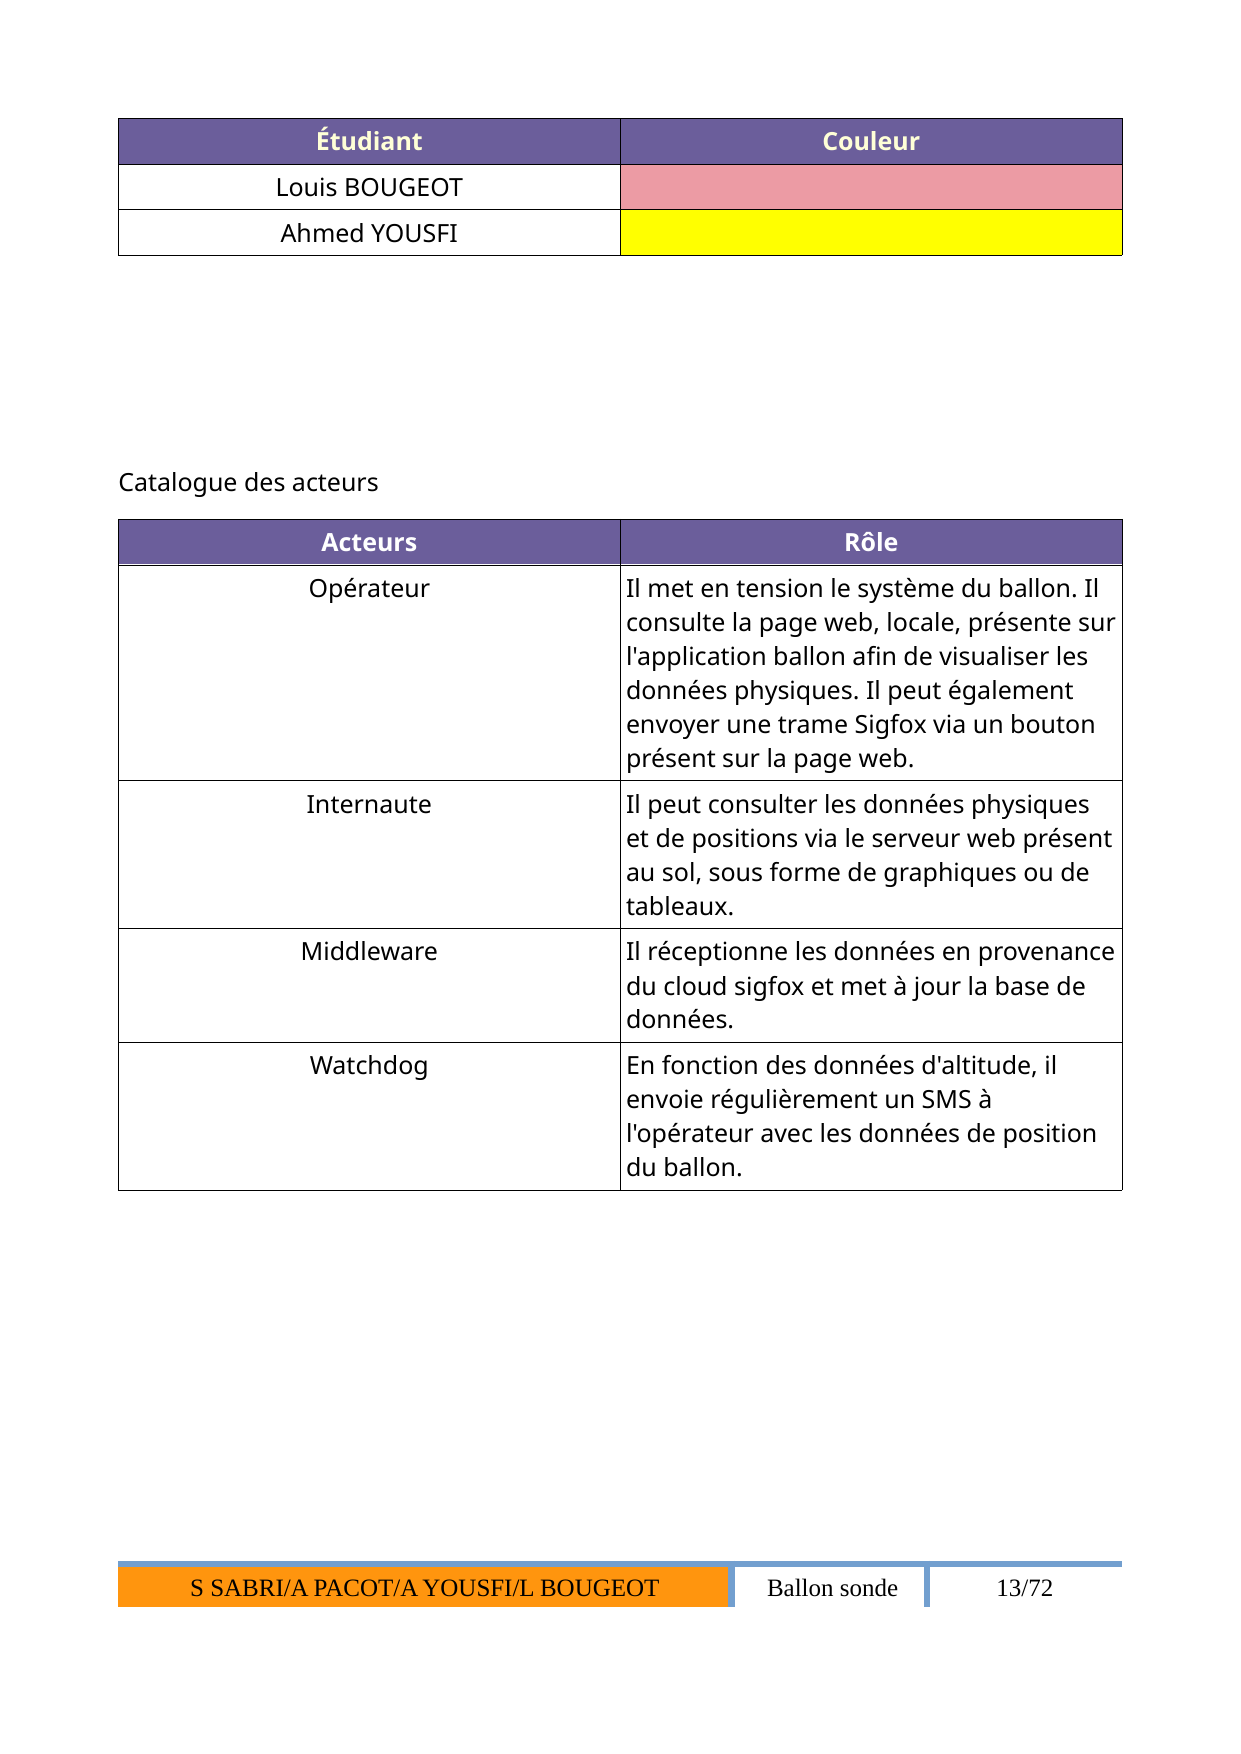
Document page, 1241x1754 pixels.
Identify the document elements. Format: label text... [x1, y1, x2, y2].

table_cell Il met en tension le système du ballon. Il consulte la page web, locale, présente sur l'application ballon afin de visualiser les données physiques. Il peut également envoyer une trame Sigfox via un bouton présent sur la page web. [621, 566, 1122, 780]
table_cell Louis BOUGEOT [119, 165, 620, 209]
table_cell Watchdog [119, 1043, 620, 1190]
table_cell Internaute [119, 781, 620, 928]
table_cell [621, 165, 1122, 209]
table_cell Ahmed YOUSFI [119, 210, 620, 255]
table_cell Il peut consulter les données physiques et de positions via le serveur web présent au sol, sous forme de graphiques ou de tableaux. [621, 781, 1122, 928]
table_header Rôle [621, 520, 1122, 564]
table_cell En fonction des données d'altitude, il envoie régulièrement un SMS à l'opérateur avec les données de position du ballon. [621, 1043, 1122, 1190]
table_header Étudiant [119, 119, 620, 164]
text Catalogue des acteurs [118, 465, 1122, 499]
table_header Couleur [621, 119, 1122, 164]
table_cell [621, 210, 1122, 255]
table_cell Opérateur [119, 566, 620, 780]
table_cell Middleware [119, 929, 620, 1042]
table_header Acteurs [119, 520, 620, 564]
table_cell Il réceptionne les données en provenance du cloud sigfox et met à jour la base de données. [621, 929, 1122, 1042]
